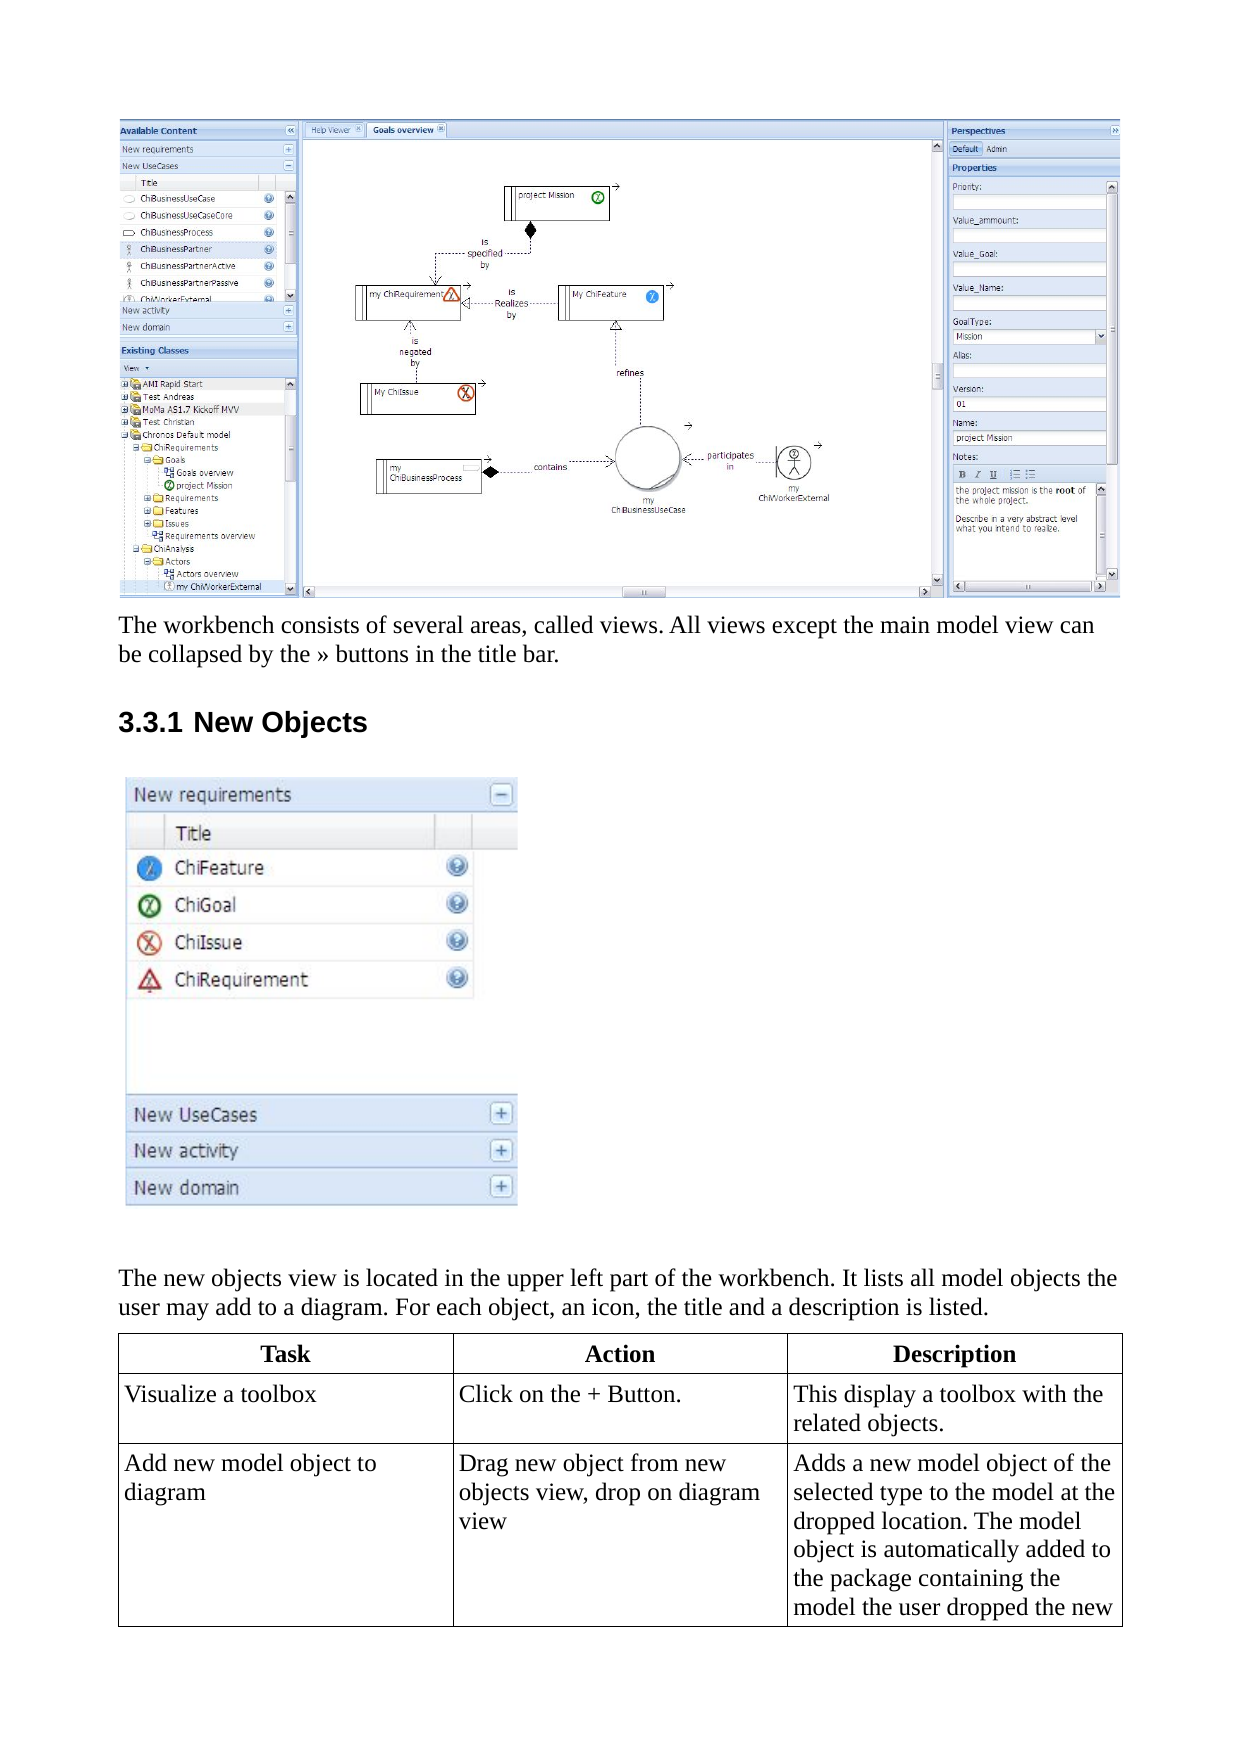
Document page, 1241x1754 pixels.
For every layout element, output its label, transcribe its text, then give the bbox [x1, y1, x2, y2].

picture [125, 777, 518, 1209]
table_cell Visualize a toolbox [119, 1374, 453, 1443]
table_cell Adds a new model object of the selected type to the model at the dropped location. The model object is automatically added to the package containing the model the user dropped the new [788, 1444, 1122, 1626]
text The workbench consists of several areas, called views. All views except the main model view can be collapsed by the » buttons in the title bar. [118, 599, 1122, 668]
table_header Action [454, 1334, 787, 1373]
table_header Description [788, 1334, 1122, 1373]
picture [119, 119, 1121, 598]
subtitle New Objects [118, 706, 1122, 739]
table_cell Click on the + Button. [454, 1374, 787, 1443]
text The new objects view is located in the upper left part of the workbench. It lists all model objects the user may add to a diagram. For each object, an icon, the title and a description is listed. [118, 1263, 1122, 1321]
table_cell Drag new object from new objects view, drop on diagram view [454, 1444, 787, 1626]
table_cell This display a toolbox with the related objects. [788, 1374, 1122, 1443]
table_cell Add new model object to diagram [119, 1444, 453, 1626]
table_header Task [119, 1334, 453, 1373]
